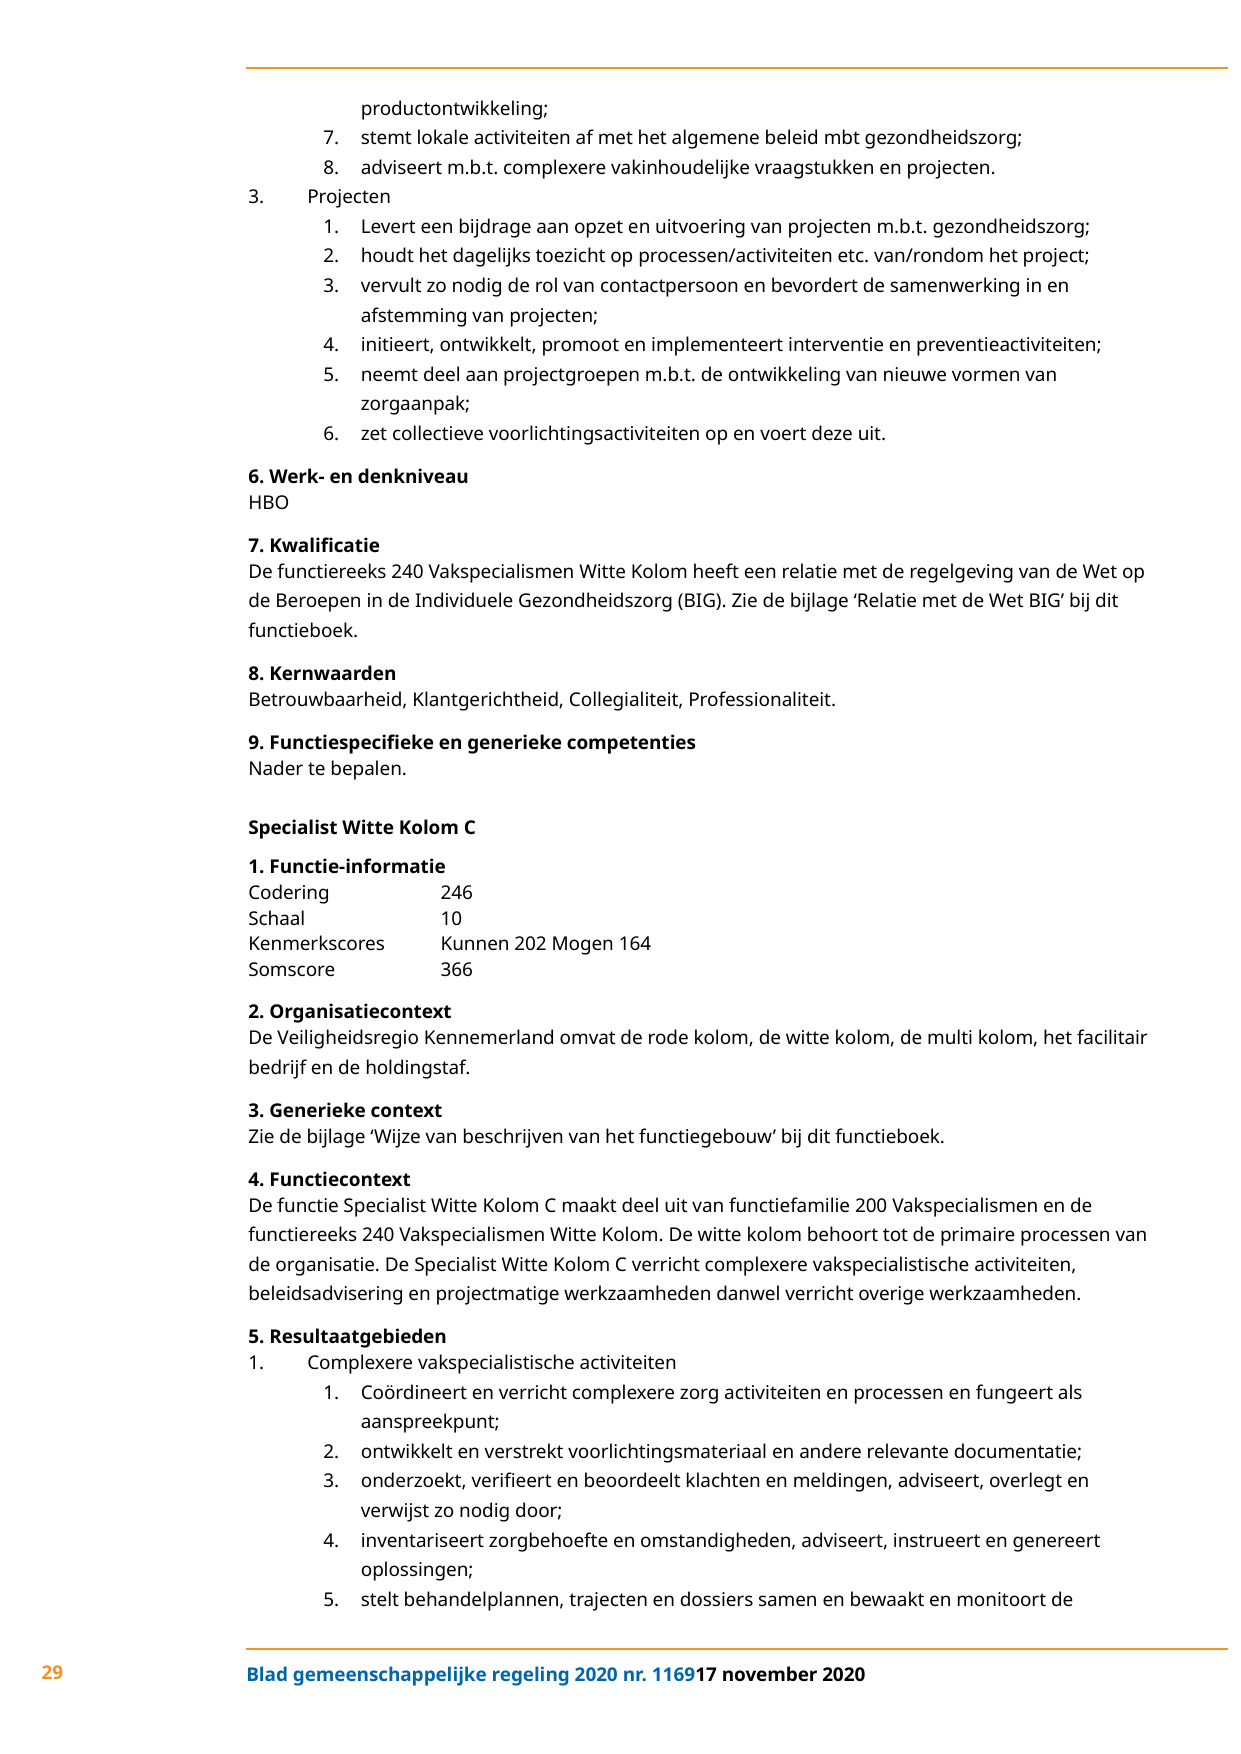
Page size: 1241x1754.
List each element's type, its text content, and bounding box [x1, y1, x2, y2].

table_cell Kunnen 202 Mogen 164 [440, 931, 1152, 956]
text 4. Functiecontext [248, 1166, 1152, 1192]
picture [41, 47, 231, 172]
text Zie de bijlage ‘Wijze van beschrijven van het functiegebouw’ bij dit functieboek. [248, 1123, 1152, 1149]
text HBO [248, 489, 1152, 515]
list Coördineert en verricht complexere zorg activiteiten en processen en fungeert als aanspreekpunt; [323, 1379, 1152, 1434]
text 6. Werk- en denkniveau [248, 463, 1152, 489]
text 8. Kernwaarden [248, 660, 1152, 686]
list neemt deel aan projectgroepen m.b.t. de ontwikkeling van nieuwe vormen van zorgaanpak; [323, 361, 1152, 416]
table_cell 366 [440, 956, 1152, 982]
list productontwikkeling; [323, 95, 1152, 121]
table_cell Schaal [248, 905, 440, 931]
list inventariseert zorgbehoefte en omstandigheden, adviseert, instrueert en genereert oplossingen; [323, 1527, 1152, 1582]
text 3. Generieke context [248, 1097, 1152, 1123]
text Specialist Witte Kolom C [248, 814, 1152, 840]
text Betrouwbaarheid, Klantgerichtheid, Collegialiteit, Professionaliteit. [248, 686, 1152, 712]
table_header Codering [248, 879, 440, 905]
text 9. Functiespecifieke en generieke competenties [248, 729, 1152, 755]
list initieert, ontwikkelt, promoot en implementeert interventie en preventieactiviteiten; [323, 331, 1152, 357]
list vervult zo nodig de rol van contactpersoon en bevordert de samenwerking in en afstemming van projecten; [323, 272, 1152, 328]
list onderzoekt, verifieert en beoordeelt klachten en meldingen, adviseert, overlegt en verwijst zo nodig door; [323, 1468, 1152, 1523]
list stemt lokale activiteiten af met het algemene beleid mbt gezondheidszorg; [323, 124, 1152, 150]
list adviseert m.b.t. complexere vakinhoudelijke vraagstukken en projecten. [323, 154, 1152, 180]
text De Veiligheidsregio Kennemerland omvat de rode kolom, de witte kolom, de multi kolom, het facilitair bedrijf en de holdingstaf. [248, 1024, 1152, 1080]
list houdt het dagelijks toezicht op processen/activiteiten etc. van/rondom het project; [323, 243, 1152, 268]
text De functie Specialist Witte Kolom C maakt deel uit van functiefamilie 200 Vakspecialismen en de functiereeks 240 Vakspecialismen Witte Kolom. De witte kolom behoort tot de primaire processen van de organisatie. De Specialist Witte Kolom C verricht complexere vakspecialistische activiteiten, beleidsadvisering en projectmatige werkzaamheden danwel verricht overige werkzaamheden. [248, 1192, 1152, 1306]
list stelt behandelplannen, trajecten en dossiers samen en bewaakt en monitoort de [323, 1586, 1152, 1612]
text 5. Resultaatgebieden [248, 1324, 1152, 1349]
list Levert een bijdrage aan opzet en uitvoering van projecten m.b.t. gezondheidszorg; [323, 213, 1152, 239]
text 7. Kwalificatie [248, 532, 1152, 558]
list Projecten [248, 183, 1152, 209]
text De functiereeks 240 Vakspecialismen Witte Kolom heeft een relatie met de regelgeving van de Wet op de Beroepen in de Individuele Gezondheidszorg (BIG). Zie de bijlage ‘Relatie met de Wet BIG’ bij dit functieboek. [248, 558, 1152, 643]
text 1. Functie-informatie [248, 853, 1152, 879]
table_cell Somscore [248, 956, 440, 982]
list zet collectieve voorlichtingsactiviteiten op en voert deze uit. [323, 420, 1152, 446]
text Nader te bepalen. [248, 755, 1152, 781]
table_cell 10 [440, 905, 1152, 931]
list ontwikkelt en verstrekt voorlichtingsmateriaal en andere relevante documentatie; [323, 1438, 1152, 1464]
table_header 246 [440, 879, 1152, 905]
list Complexere vakspecialistische activiteiten [248, 1349, 1152, 1375]
text 2. Organisatiecontext [248, 999, 1152, 1024]
table_cell Kenmerkscores [248, 931, 440, 956]
